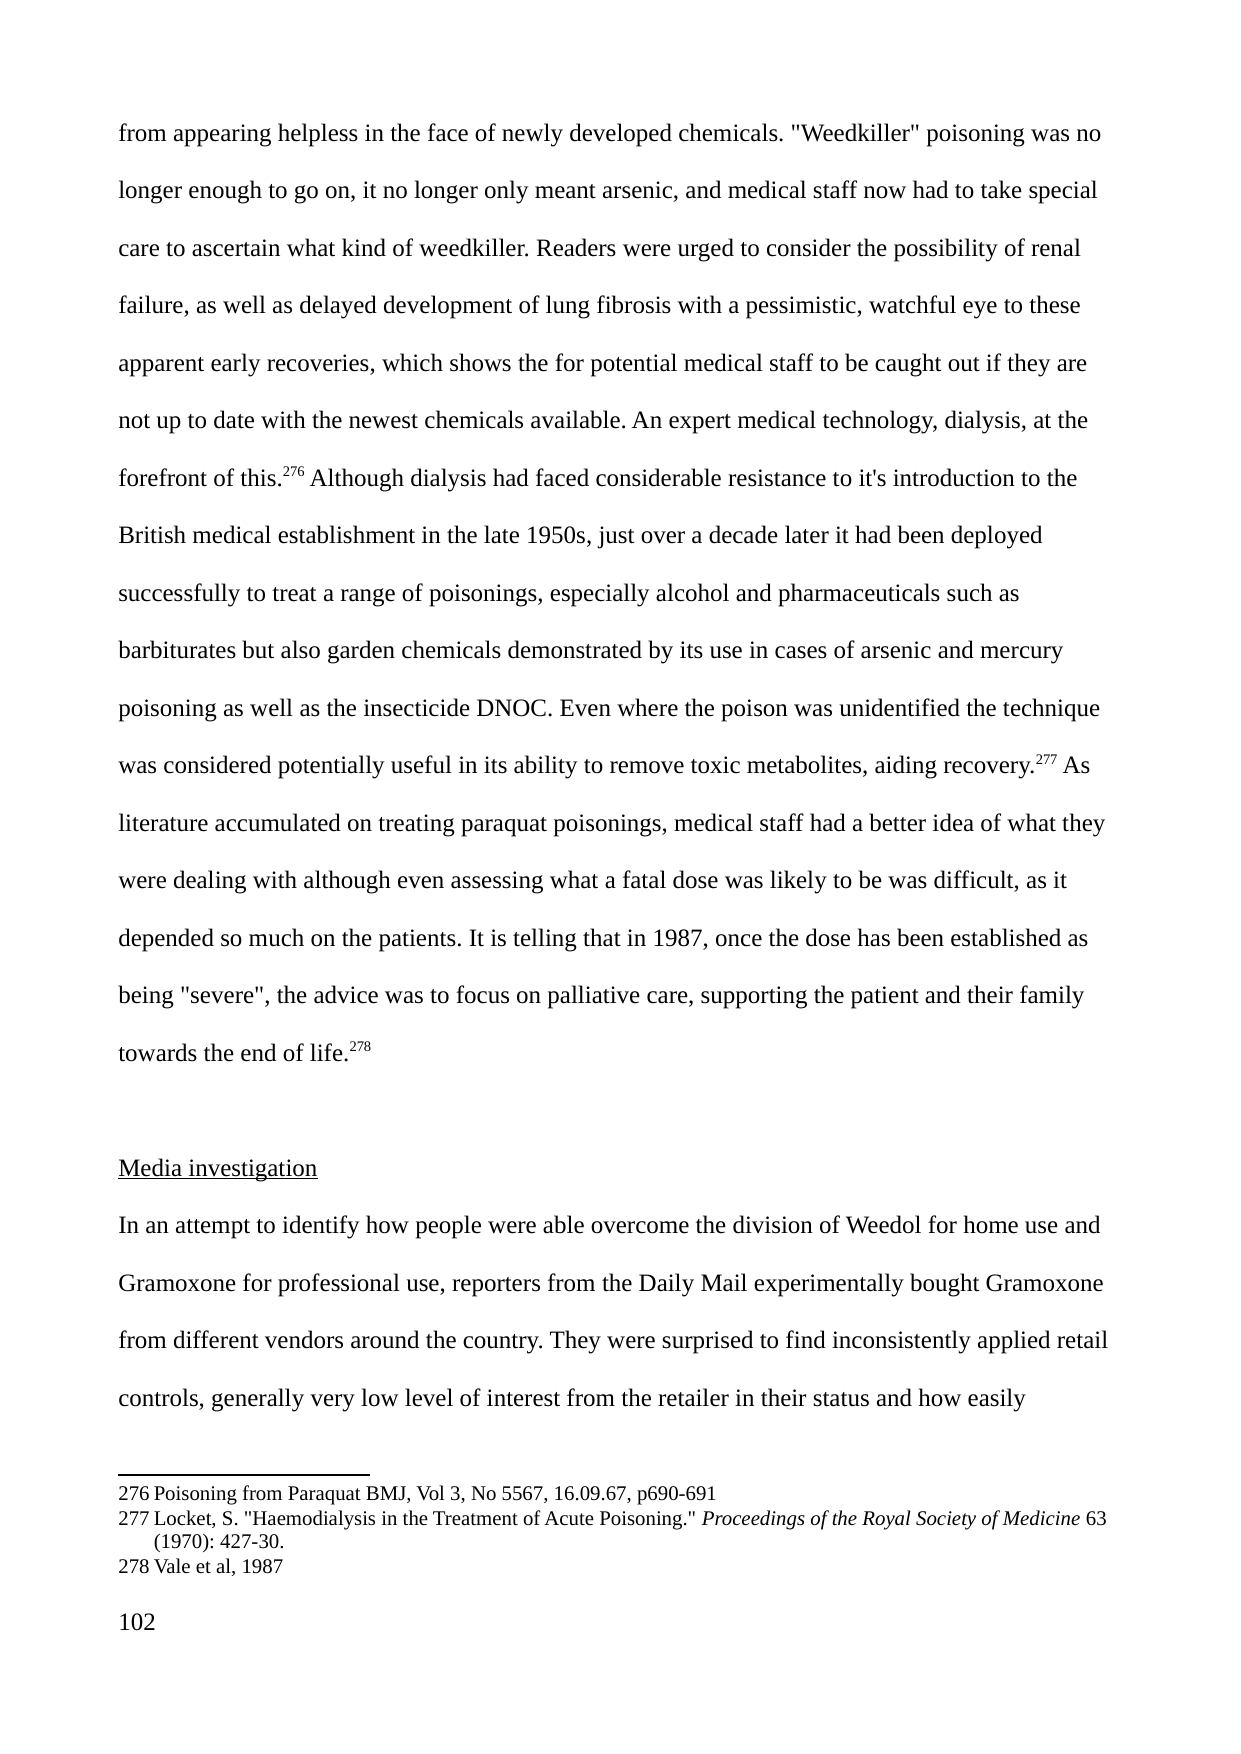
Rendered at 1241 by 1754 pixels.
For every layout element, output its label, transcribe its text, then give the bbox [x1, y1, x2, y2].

text Poisoning from Paraquat BMJ, Vol 3, No 5567, 16.09.67, p690-691 [118, 1481, 1122, 1505]
text Vale et al, 1987 [118, 1553, 1122, 1578]
text In an attempt to identify how people were able overcome the division of Weedol for home use and Gramoxone for professional use, reporters from the Daily Mail experimentally bought Gramoxone from different vendors around the country. They were surprised to find inconsistently applied retail controls, generally very low level of interest from the retailer in their status and how easily [118, 1211, 1122, 1412]
text Media investigation [118, 1153, 1122, 1182]
text from appearing helpless in the face of newly developed chemicals. "Weedkiller" poisoning was no longer enough to go on, it no longer only meant arsenic, and medical staff now had to take special care to ascertain what kind of weedkiller. Readers were urged to consider the possibility of renal failure, as well as delayed development of lung fibrosis with a pessimistic, watchful eye to these apparent early recoveries, which shows the for potential medical staff to be caught out if they are not up to date with the newest chemicals available. An expert medical technology, dialysis, at the forefront of this. Although dialysis had faced considerable resistance to it's introduction to the British medical establishment in the late 1950s, just over a decade later it had been deployed successfully to treat a range of poisonings, especially alcohol and pharmaceuticals such as barbiturates but also garden chemicals demonstrated by its use in cases of arsenic and mercury poisoning as well as the insecticide DNOC. Even where the poison was unidentified the technique was considered potentially useful in its ability to remove toxic metabolites, aiding recovery. As literature accumulated on treating paraquat poisonings, medical staff had a better idea of what they were dealing with although even assessing what a fatal dose was likely to be was difficult, as it depended so much on the patients. It is telling that in 1987, once the dose has been established as being "severe", the advice was to focus on palliative care, supporting the patient and their family towards the end of life. [118, 118, 1122, 1067]
text Locket, S. "Haemodialysis in the Treatment of Acute Poisoning." Proceedings of the Royal Society of Medicine 63 (1970): 427-30. [118, 1505, 1122, 1553]
